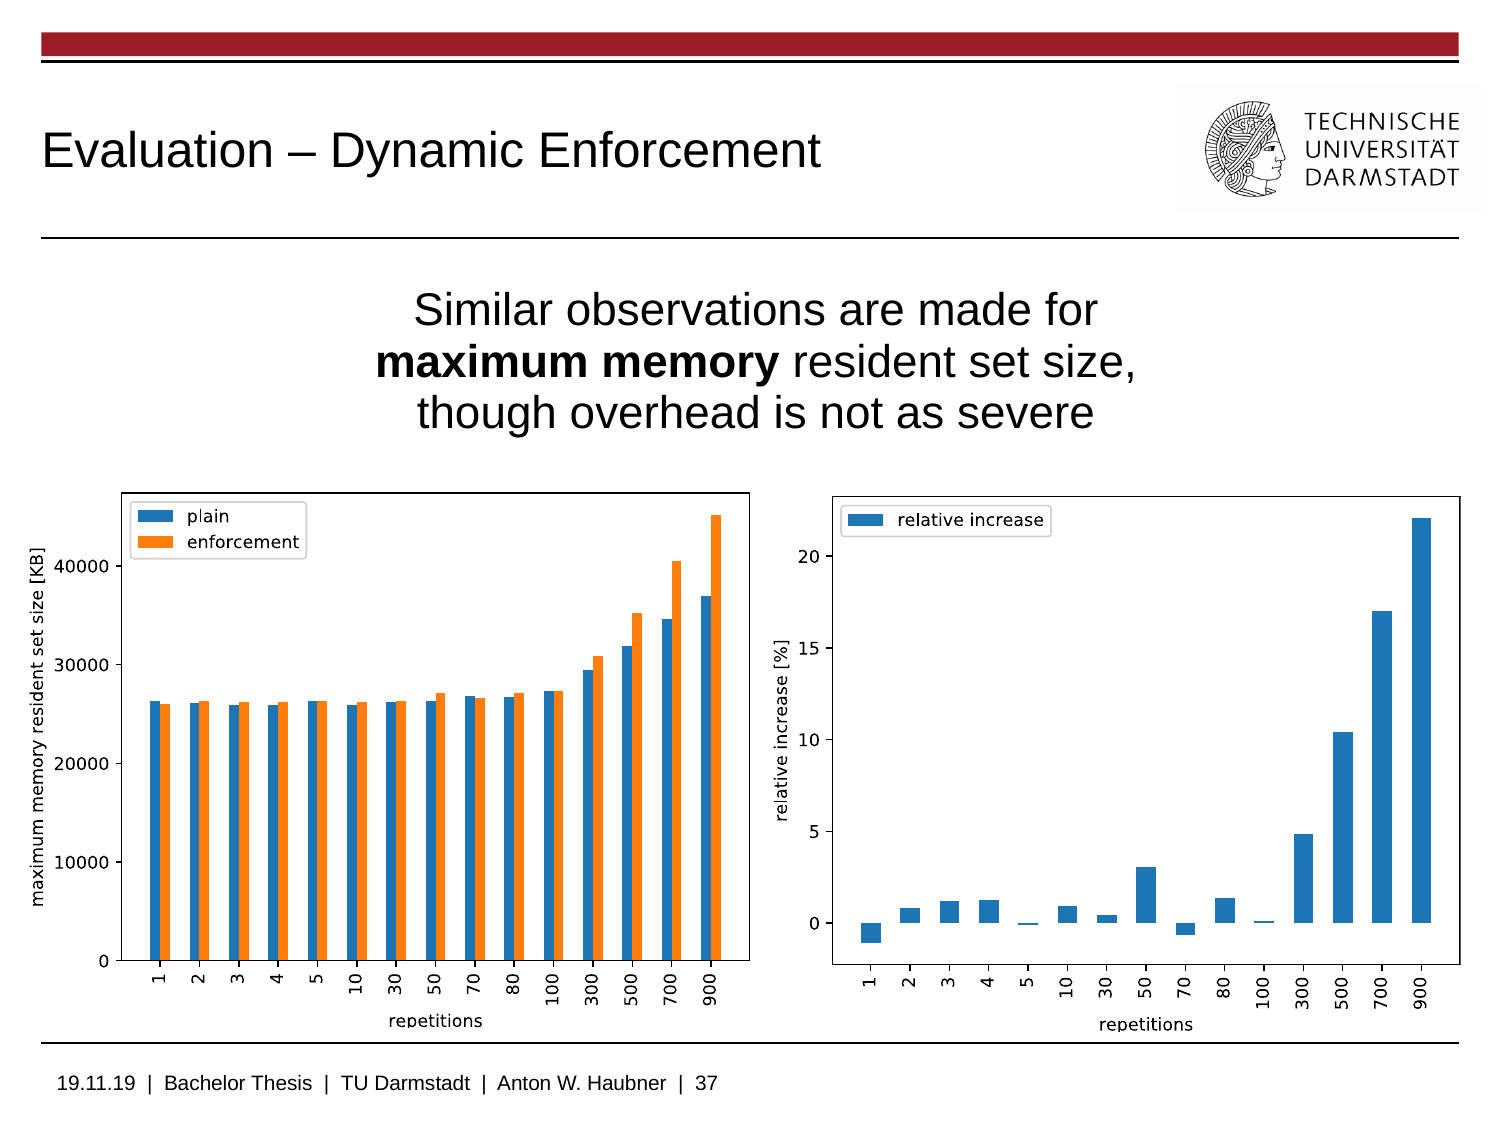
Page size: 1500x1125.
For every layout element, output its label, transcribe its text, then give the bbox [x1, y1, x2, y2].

text_box Similar observations are made for maximum memory resident set size, though overhead is not as severe [360, 271, 1170, 451]
picture [773, 496, 1461, 1032]
picture [29, 492, 751, 1028]
title Evaluation – Dynamic Enforcement [41, 74, 1131, 225]
